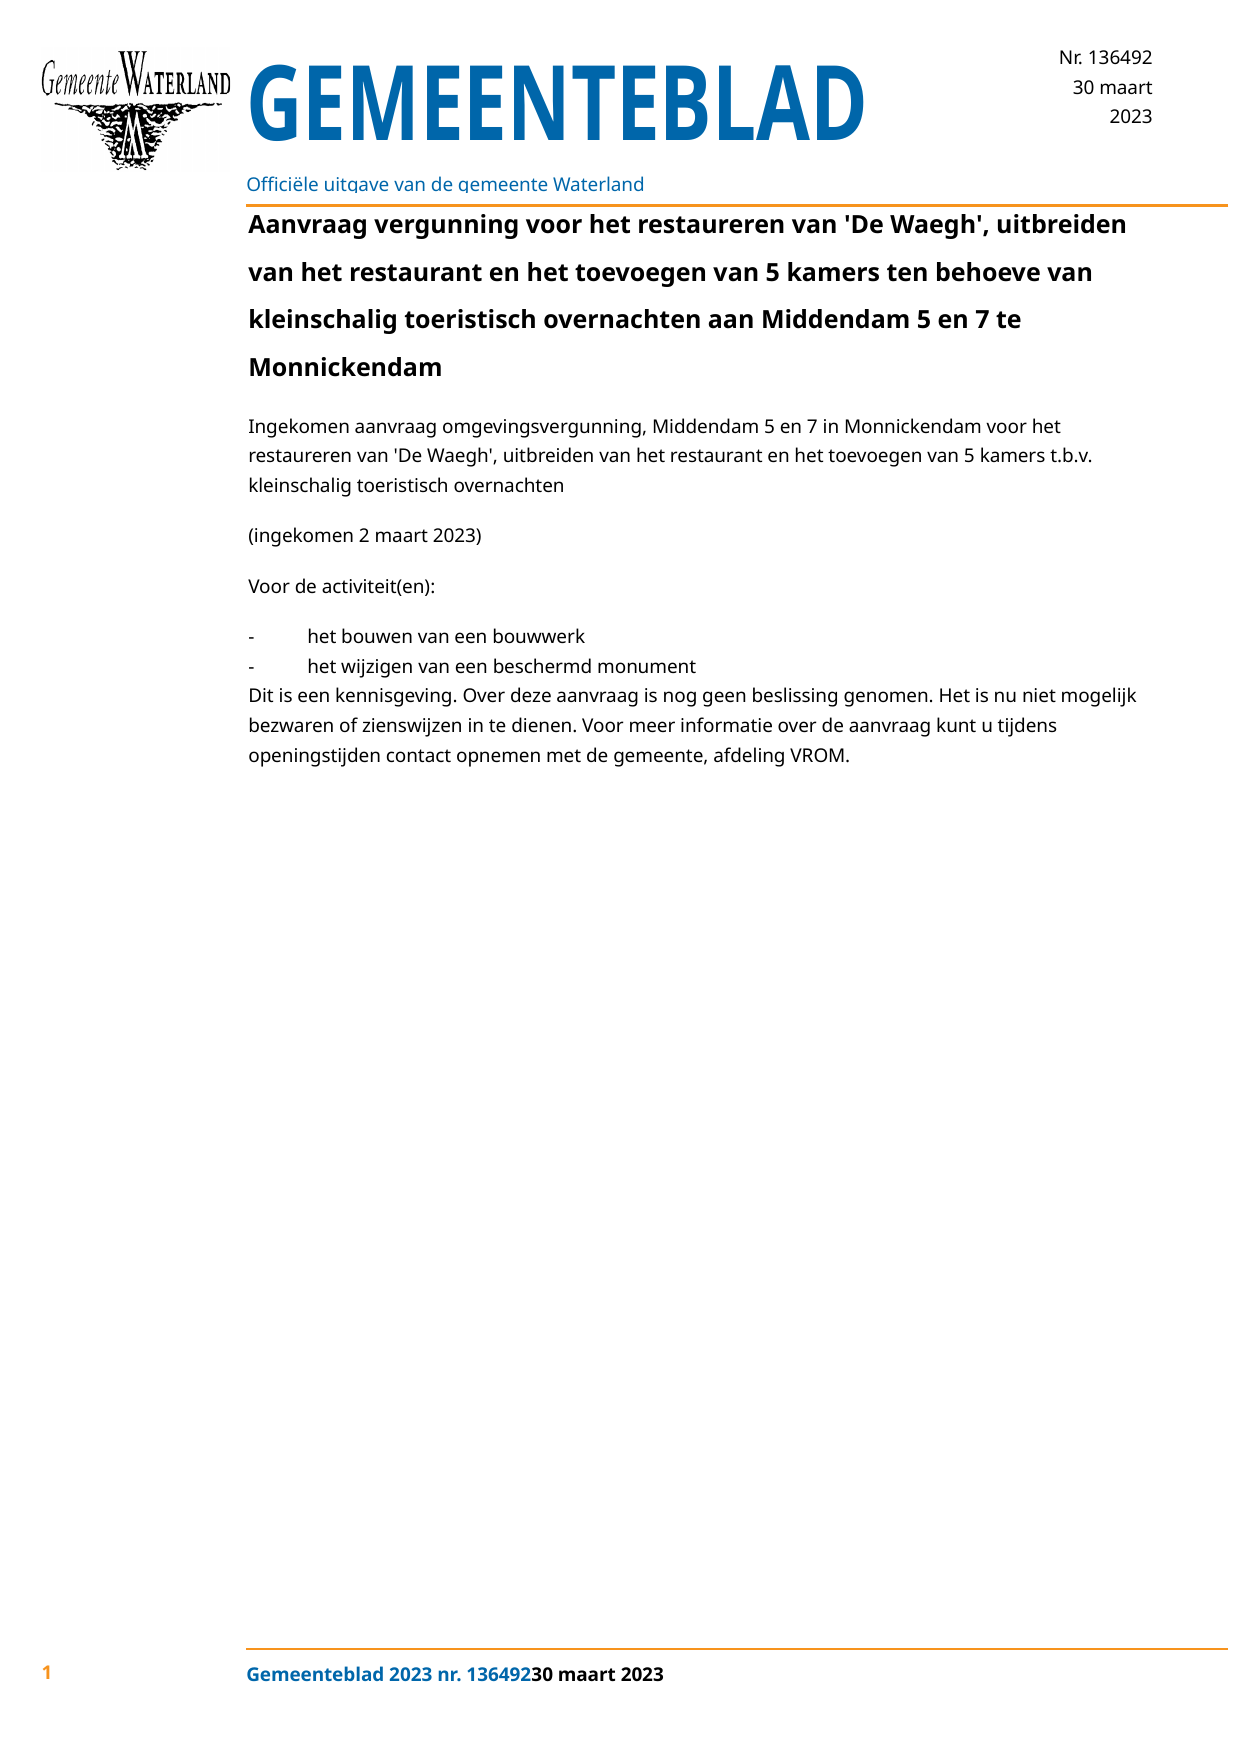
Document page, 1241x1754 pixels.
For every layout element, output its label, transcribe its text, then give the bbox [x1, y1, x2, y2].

text Voor de activiteit(en): [248, 573, 1152, 599]
text (ingekomen 2 maart 2023) [248, 523, 1152, 548]
list het bouwen van een bouwwerk [248, 623, 1152, 649]
text Aanvraag vergunning voor het restaureren van 'De Waegh', uitbreiden van het restaurant en het toevoegen van 5 kamers ten behoeve van kleinschalig toeristisch overnachten aan Middendam 5 en 7 te Monnickendam [248, 207, 1152, 384]
list het wijzigen van een beschermd monument [248, 653, 1152, 679]
text Ingekomen aanvraag omgevingsvergunning, Middendam 5 en 7 in Monnickendam voor het restaureren van 'De Waegh', uitbreiden van het restaurant en het toevoegen van 5 kamers t.b.v. kleinschalig toeristisch overnachten [248, 413, 1152, 498]
picture [41, 47, 231, 172]
text Dit is een kennisgeving. Over deze aanvraag is nog geen beslissing genomen. Het is nu niet mogelijk bezwaren of zienswijzen in te dienen. Voor meer informatie over de aanvraag kunt u tijdens openingstijden contact opnemen met de gemeente, afdeling VROM. [248, 683, 1152, 768]
